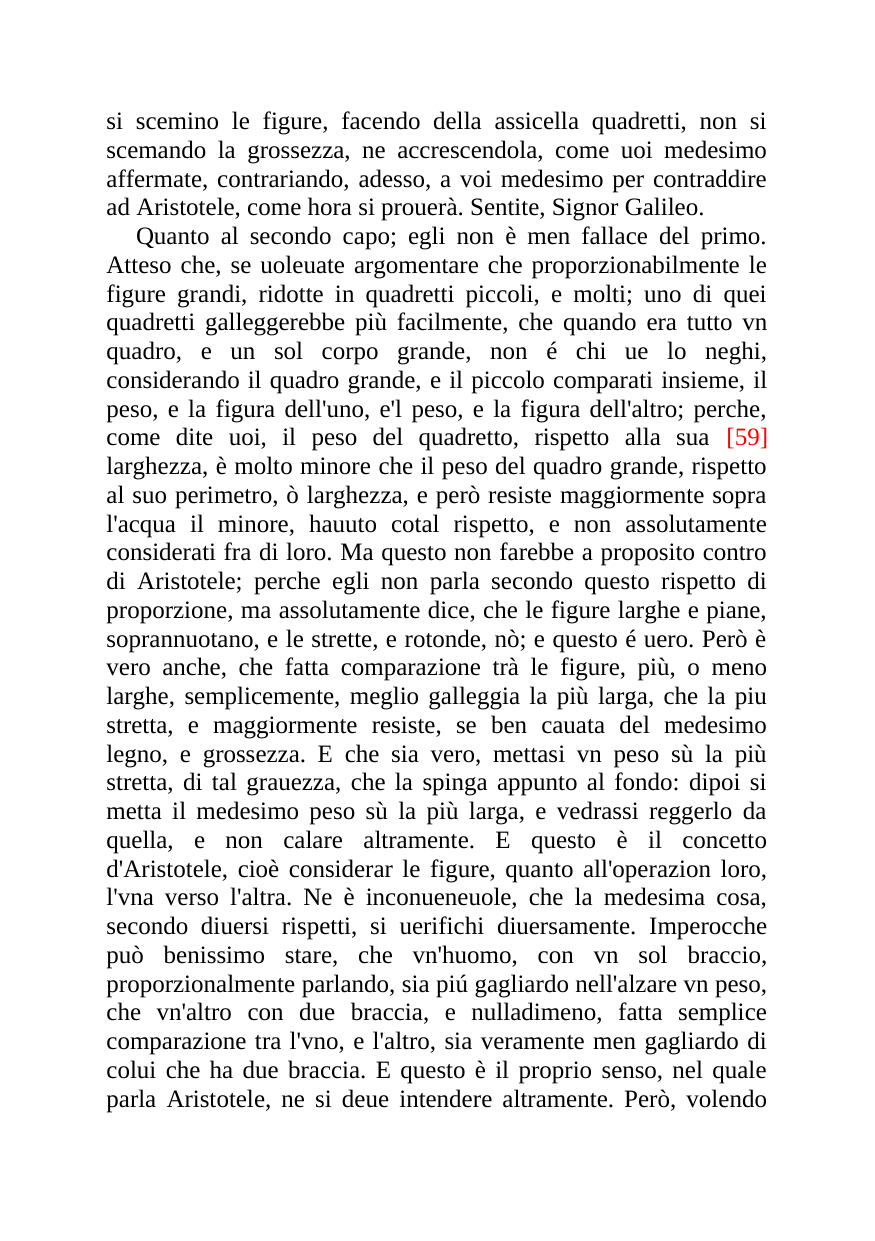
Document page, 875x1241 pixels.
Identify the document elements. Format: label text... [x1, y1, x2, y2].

text si scemino le figure, facendo della assicella quadretti, non si scemando la grossezza, ne accrescendola, come uoi medesimo affermate, contrariando, adesso, a voi medesimo per contraddire ad Aristotele, come hora si prouerà. Sentite, Signor Galileo. [106, 106, 768, 221]
text Quanto al secondo capo; egli non è men fallace del primo. Atteso che, se uoleuate argomentare che proporzionabilmente le figure grandi, ridotte in quadretti piccoli, e molti; uno di quei quadretti galleggerebbe più facilmente, che quando era tutto vn quadro, e un sol corpo grande, non é chi ue lo neghi, considerando il quadro grande, e il piccolo comparati insieme, il peso, e la figura dell'uno, e'l peso, e la figura dell'altro; perche, come dite uoi, il peso del quadretto, rispetto alla sua [59] larghezza, è molto minore che il peso del quadro grande, rispetto al suo perimetro, ò larghezza, e però resiste maggiormente sopra l'acqua il minore, hauuto cotal rispetto, e non assolutamente considerati fra di loro. Ma questo non farebbe a proposito contro di Aristotele; perche egli non parla secondo questo rispetto di proporzione, ma assolutamente dice, che le figure larghe e piane, soprannuotano, e le strette, e rotonde, nò; e questo é uero. Però è vero anche, che fatta comparazione trà le figure, più, o meno larghe, semplicemente, meglio galleggia la più larga, che la piu stretta, e maggiormente resiste, se ben cauata del medesimo legno, e grossezza. E che sia vero, mettasi vn peso sù la più stretta, di tal grauezza, che la spinga appunto al fondo: dipoi si metta il medesimo peso sù la più larga, e vedrassi reggerlo da quella, e non calare altramente. E questo è il concetto d'Aristotele, cioè considerar le figure, quanto all'operazion loro, l'vna verso l'altra. Ne è inconueneuole, che la medesima cosa, secondo diuersi rispetti, si uerifichi diuersamente. Imperocche può benissimo stare, che vn'huomo, con vn sol braccio, proporzionalmente parlando, sia piú gagliardo nell'alzare vn peso, che vn'altro con due braccia, e nulladimeno, fatta semplice comparazione tra l'vno, e l'altro, sia veramente men gagliardo di colui che ha due braccia. E questo è il proprio senso, nel quale parla Aristotele, ne si deue intendere altramente. Però, volendo [106, 221, 768, 1112]
